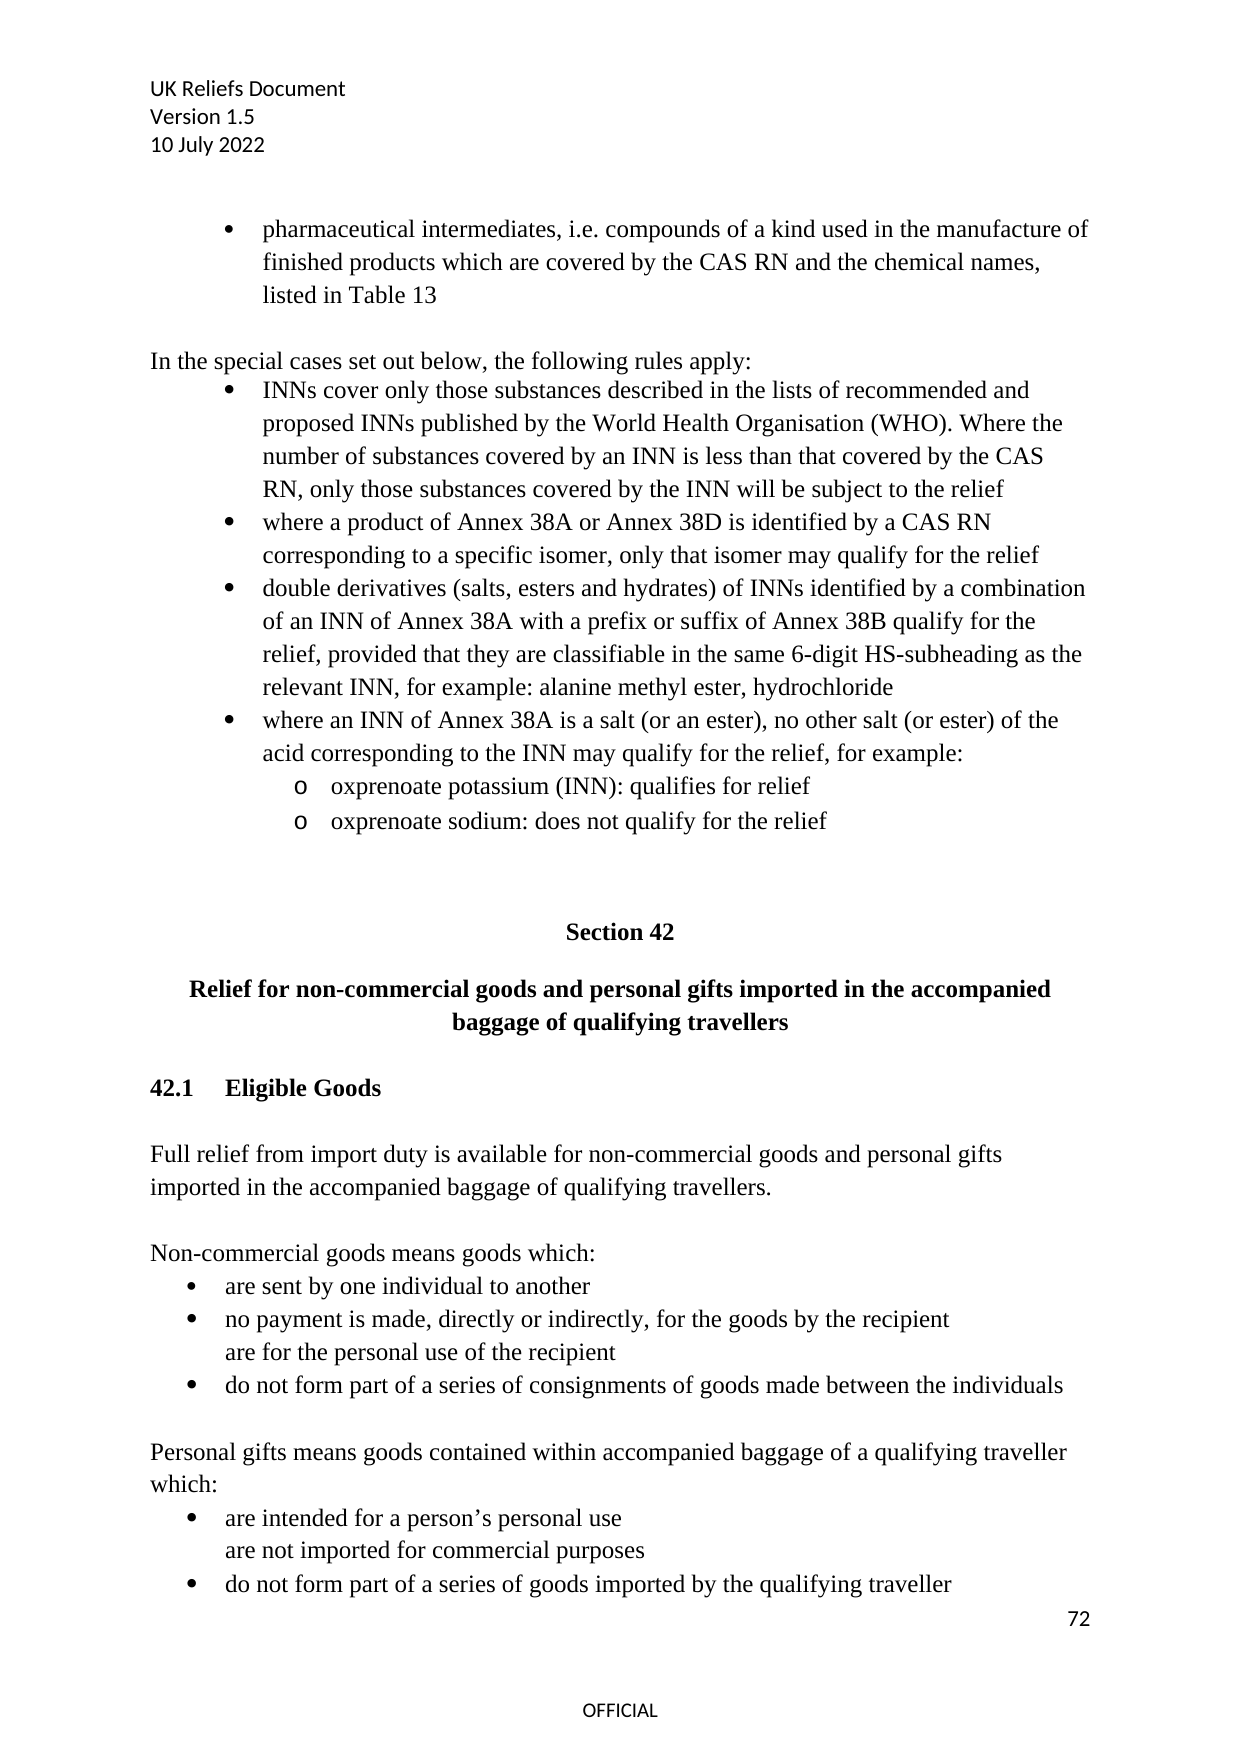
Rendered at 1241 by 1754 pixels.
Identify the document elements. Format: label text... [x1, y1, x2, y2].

text In the special cases set out below, the following rules apply: [150, 346, 1090, 375]
list are intended for a person’s personal use are not imported for commercial purposes [187, 1503, 1090, 1564]
list where a product of Annex 38A or Annex 38D is identified by a CAS RN corresponding to a specific isomer, only that isomer may qualify for the relief [225, 507, 1090, 568]
list no payment is made, directly or indirectly, for the goods by the recipient are for the personal use of the recipient [187, 1304, 1090, 1366]
text Non-commercial goods means goods which: [150, 1238, 1090, 1267]
list where an INN of Annex 38A is a salt (or an ester), no other salt (or ester) of the acid corresponding to the INN may qualify for the relief, for example: [225, 705, 1090, 767]
text Section 42 [150, 917, 1090, 946]
text 42.1 Eligible Goods [150, 1073, 1090, 1102]
list INNs cover only those substances described in the lists of recommended and proposed INNs published by the World Health Organisation (WHO). Where the number of substances covered by an INN is less than that covered by the CAS RN, only those substances covered by the INN will be subject to the relief [225, 375, 1090, 502]
list are sent by one individual to another [187, 1271, 1090, 1300]
text Personal gifts means goods contained within accompanied baggage of a qualifying traveller which: [150, 1437, 1090, 1498]
text Relief for non-commercial goods and personal gifts imported in the accompanied baggage of qualifying travellers [150, 974, 1090, 1036]
list oxprenoate sodium: does not qualify for the relief [293, 806, 1090, 837]
list double derivatives (salts, esters and hydrates) of INNs identified by a combination of an INN of Annex 38A with a prefix or suffix of Annex 38B qualify for the relief, provided that they are classifiable in the same 6-digit HS-subheading as the relevant INN, for example: alanine methyl ester, hydrochloride [225, 573, 1090, 701]
list do not form part of a series of consignments of goods made between the individuals [187, 1371, 1090, 1399]
list oxprenoate potassium (INN): qualifies for relief [293, 771, 1090, 802]
list do not form part of a series of goods imported by the qualifying traveller [187, 1569, 1090, 1597]
list pharmaceutical intermediates, i.e. compounds of a kind used in the manufacture of finished products which are covered by the CAS RN and the chemical names, listed in Table 13 [225, 214, 1090, 309]
text Full relief from import duty is available for non-commercial goods and personal gifts imported in the accompanied baggage of qualifying travellers. [150, 1139, 1090, 1201]
